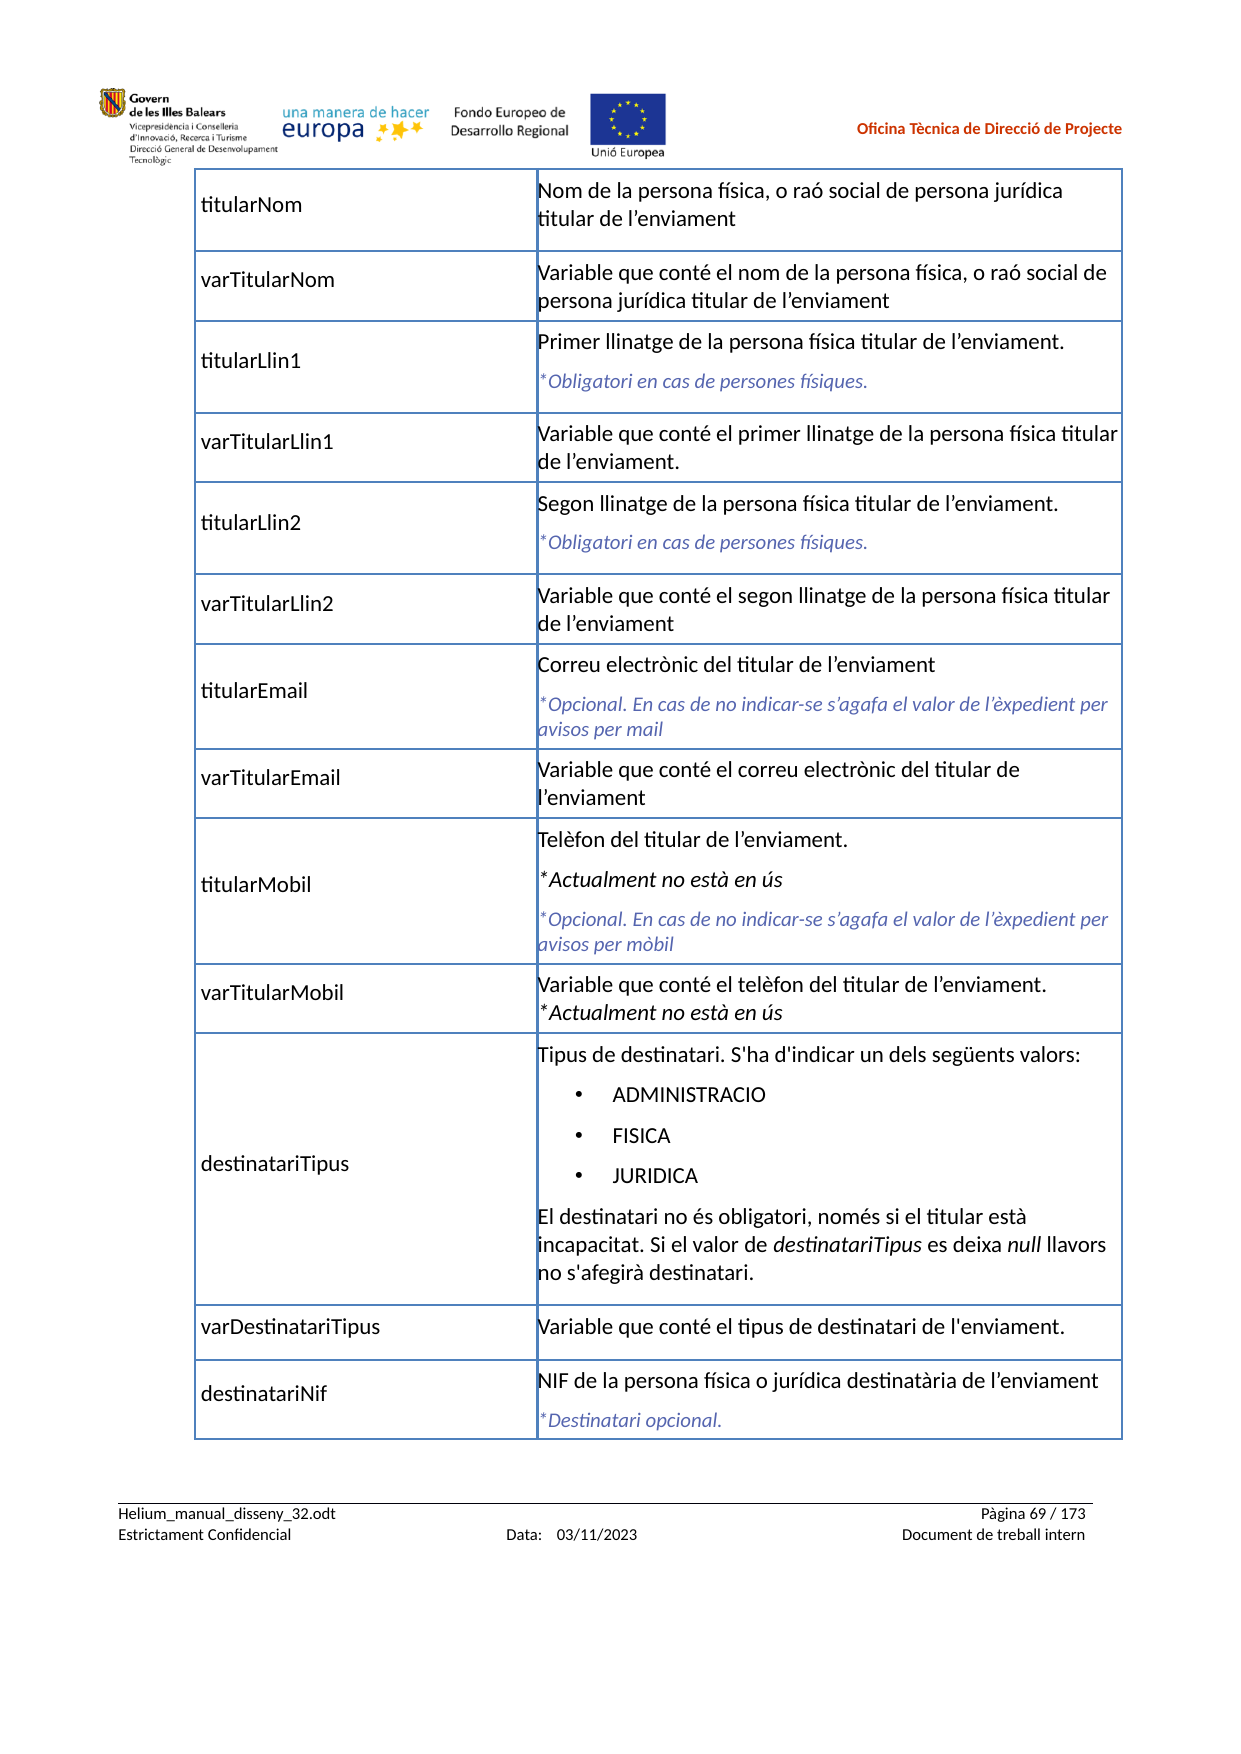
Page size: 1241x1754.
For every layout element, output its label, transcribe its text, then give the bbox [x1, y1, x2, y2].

table_cell titularNom [196, 170, 536, 250]
table_cell varTitularLlin2 [196, 575, 536, 643]
table_cell titularLlin1 [196, 322, 536, 412]
table_cell varTitularMobil [196, 965, 536, 1032]
table_cell destinatariTipus [196, 1034, 536, 1304]
table_cell Variable que conté el segon llinatge de la persona física titular de l’enviament [539, 575, 1121, 643]
table_cell Variable que conté el correu electrònic del titular de l’enviament [539, 750, 1121, 817]
table_cell Correu electrònic del titular de l’enviament *Opcional. En cas de no indicar-se s’agafa el valor de l’èxpedient per avisos per mail [539, 645, 1121, 748]
table_cell Variable que conté el nom de la persona física, o raó social de persona jurídica titular de l’enviament [539, 252, 1121, 319]
table_cell Primer llinatge de la persona física titular de l’enviament. *Obligatori en cas de persones físiques. [539, 322, 1121, 412]
table_cell titularEmail [196, 645, 536, 748]
table_cell Telèfon del titular de l’enviament. *Actualment no està en ús *Opcional. En cas de no indicar-se s’agafa el valor de l’èxpedient per avisos per mòbil [539, 819, 1121, 963]
table_cell varTitularNom [196, 252, 536, 319]
table_cell varTitularLlin1 [196, 414, 536, 481]
table_cell varTitularEmail [196, 750, 536, 817]
table_cell Nom de la persona física, o raó social de persona jurídica titular de l’enviament [539, 170, 1121, 250]
table_cell titularMobil [196, 819, 536, 963]
table_cell Variable que conté el telèfon del titular de l’enviament. *Actualment no està en ús [539, 965, 1121, 1032]
table_cell destinatariNif [196, 1361, 536, 1438]
table_cell Variable que conté el tipus de destinatari de l'enviament. [539, 1306, 1121, 1358]
table_cell Segon llinatge de la persona física titular de l’enviament. *Obligatori en cas de persones físiques. [539, 483, 1121, 573]
picture [99, 87, 668, 166]
table_cell Variable que conté el primer llinatge de la persona física titular de l’enviament. [539, 414, 1121, 481]
table_cell titularLlin2 [196, 483, 536, 573]
table_cell NIF de la persona física o jurídica destinatària de l’enviament *Destinatari opcional. [539, 1361, 1121, 1438]
table_cell Tipus de destinatari. S'ha d'indicar un dels següents valors: ADMINISTRACIO FISICA JURIDICA El destinatari no és obligatori, només si el titular està incapacitat. Si el valor de destinatariTipus es deixa null llavors no s'afegirà destinatari. [539, 1034, 1121, 1304]
table_cell varDestinatariTipus [196, 1306, 536, 1358]
